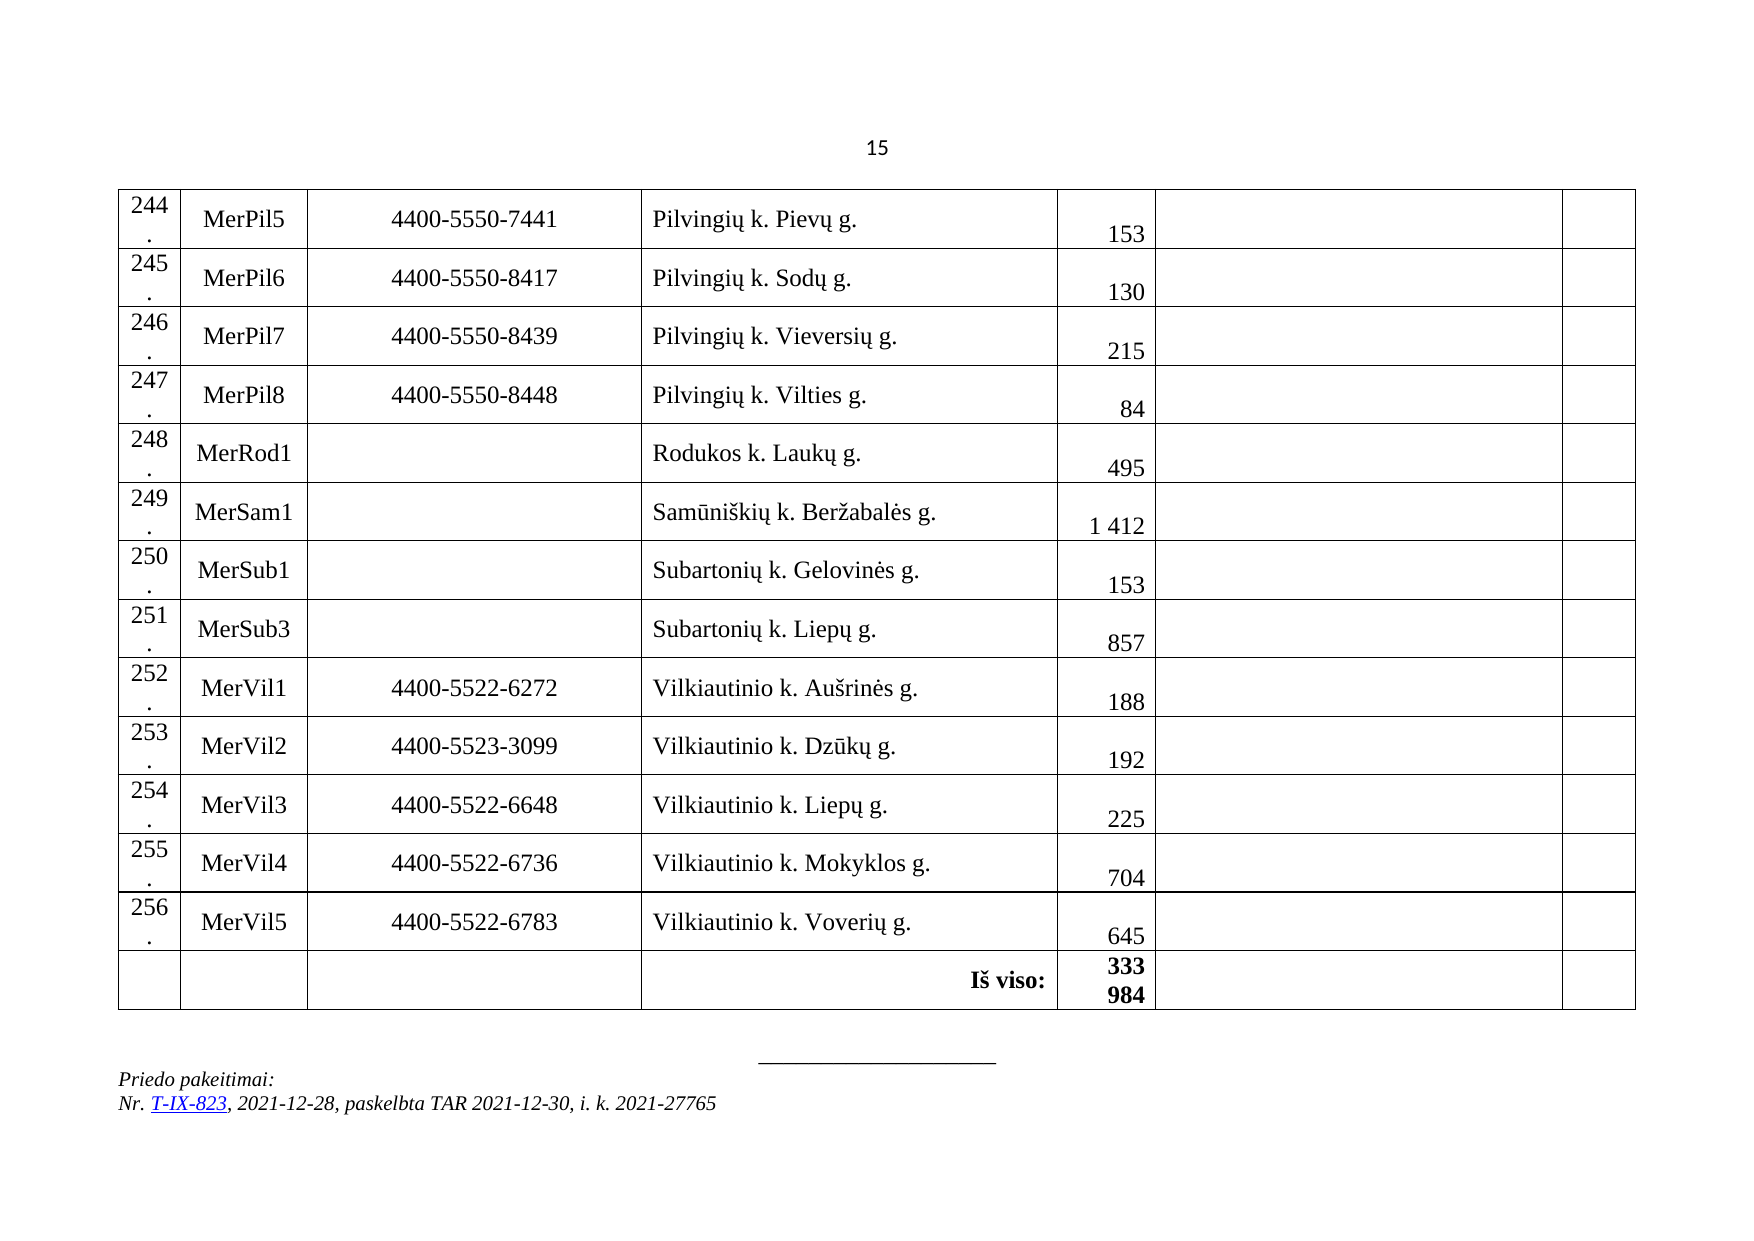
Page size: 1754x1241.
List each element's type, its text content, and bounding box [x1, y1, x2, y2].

table_cell 4400-5523-3099 [308, 717, 641, 774]
table_cell 495 [1058, 424, 1155, 482]
table_cell [1156, 893, 1562, 950]
table_cell Rodukos k. Laukų g. [642, 424, 1057, 482]
table_cell [1563, 249, 1635, 306]
table_cell 249. [119, 483, 180, 540]
table_cell MerPil8 [181, 366, 307, 423]
table_cell MerVil1 [181, 658, 307, 716]
table_cell [1563, 658, 1635, 716]
table_cell 188 [1058, 658, 1155, 716]
table_cell 4400-5522-6648 [308, 775, 641, 833]
table_cell MerSub3 [181, 600, 307, 657]
table_cell Vilkiautinio k. Liepų g. [642, 775, 1057, 833]
table_cell [308, 600, 641, 657]
table_cell 84 [1058, 366, 1155, 423]
table_cell MerVil5 [181, 893, 307, 950]
table_cell [308, 483, 641, 540]
table_cell MerVil2 [181, 717, 307, 774]
table_cell [1156, 600, 1562, 657]
table_cell [1156, 951, 1562, 1008]
table_cell MerVil4 [181, 834, 307, 891]
table_cell MerVil3 [181, 775, 307, 833]
text Priedo pakeitimai: [118, 1067, 1636, 1091]
table_cell 4400-5522-6736 [308, 834, 641, 891]
table_cell Pilvingių k. Sodų g. [642, 249, 1057, 306]
table_cell MerPil5 [181, 190, 307, 247]
table_cell [1156, 658, 1562, 716]
table_cell [308, 424, 641, 482]
table_cell [1156, 834, 1562, 891]
table_cell [1563, 307, 1635, 364]
table_cell [1563, 893, 1635, 950]
table_cell [308, 951, 641, 1008]
table_cell Pilvingių k. Pievų g. [642, 190, 1057, 247]
table_cell Vilkiautinio k. Aušrinės g. [642, 658, 1057, 716]
table_cell [1156, 307, 1562, 364]
table_cell 1 412 [1058, 483, 1155, 540]
table_cell 4400-5522-6783 [308, 893, 641, 950]
table_cell 4400-5550-8448 [308, 366, 641, 423]
table_cell 4400-5550-7441 [308, 190, 641, 247]
table_cell 244. [119, 190, 180, 247]
table_cell [1156, 483, 1562, 540]
table_cell 153 [1058, 541, 1155, 599]
table_cell 4400-5550-8439 [308, 307, 641, 364]
table_cell 215 [1058, 307, 1155, 364]
table_cell 252. [119, 658, 180, 716]
table_cell 153 [1058, 190, 1155, 247]
text Nr. T-IX-823, 2021-12-28, paskelbta TAR 2021-12-30, i. k. 2021-27765 [118, 1091, 1636, 1115]
table_cell 704 [1058, 834, 1155, 891]
table_cell [1563, 424, 1635, 482]
table_cell MerRod1 [181, 424, 307, 482]
table_cell Vilkiautinio k. Dzūkų g. [642, 717, 1057, 774]
table_cell [1563, 951, 1635, 1008]
table_cell [1156, 190, 1562, 247]
table_cell Subartonių k. Liepų g. [642, 600, 1057, 657]
table_cell Vilkiautinio k. Voverių g. [642, 893, 1057, 950]
table_cell 857 [1058, 600, 1155, 657]
table_cell 333 984 [1058, 951, 1155, 1008]
table_cell 248. [119, 424, 180, 482]
table_cell [1563, 366, 1635, 423]
table_cell 255. [119, 834, 180, 891]
table_cell 645 [1058, 893, 1155, 950]
table_cell MerPil7 [181, 307, 307, 364]
table_cell [1563, 834, 1635, 891]
table_cell [1563, 775, 1635, 833]
table_cell 4400-5522-6272 [308, 658, 641, 716]
table_cell 246. [119, 307, 180, 364]
text ___________________ [118, 1038, 1636, 1067]
table_cell 245. [119, 249, 180, 306]
table_cell Subartonių k. Gelovinės g. [642, 541, 1057, 599]
table_cell Pilvingių k. Vieversių g. [642, 307, 1057, 364]
table_cell MerSam1 [181, 483, 307, 540]
table_cell [1563, 483, 1635, 540]
table_cell Pilvingių k. Vilties g. [642, 366, 1057, 423]
table_cell Iš viso: [642, 951, 1057, 1008]
table_cell 256. [119, 893, 180, 950]
table_cell 225 [1058, 775, 1155, 833]
table_cell Samūniškių k. Beržabalės g. [642, 483, 1057, 540]
table_cell 192 [1058, 717, 1155, 774]
table_cell [1563, 541, 1635, 599]
table_cell 247. [119, 366, 180, 423]
table_cell [1156, 541, 1562, 599]
table_cell 254. [119, 775, 180, 833]
table_cell [1563, 190, 1635, 247]
table_cell [1156, 366, 1562, 423]
table_cell [181, 951, 307, 1008]
table_cell 130 [1058, 249, 1155, 306]
table_cell 4400-5550-8417 [308, 249, 641, 306]
table_cell 250. [119, 541, 180, 599]
table_cell MerSub1 [181, 541, 307, 599]
table_cell 253. [119, 717, 180, 774]
table_cell [119, 951, 180, 1008]
table_cell [1563, 717, 1635, 774]
table_cell [1156, 775, 1562, 833]
table_cell Vilkiautinio k. Mokyklos g. [642, 834, 1057, 891]
table_cell MerPil6 [181, 249, 307, 306]
table_cell [308, 541, 641, 599]
table_cell [1156, 249, 1562, 306]
table_cell [1156, 424, 1562, 482]
table_cell 251. [119, 600, 180, 657]
table_cell [1563, 600, 1635, 657]
table_cell [1156, 717, 1562, 774]
